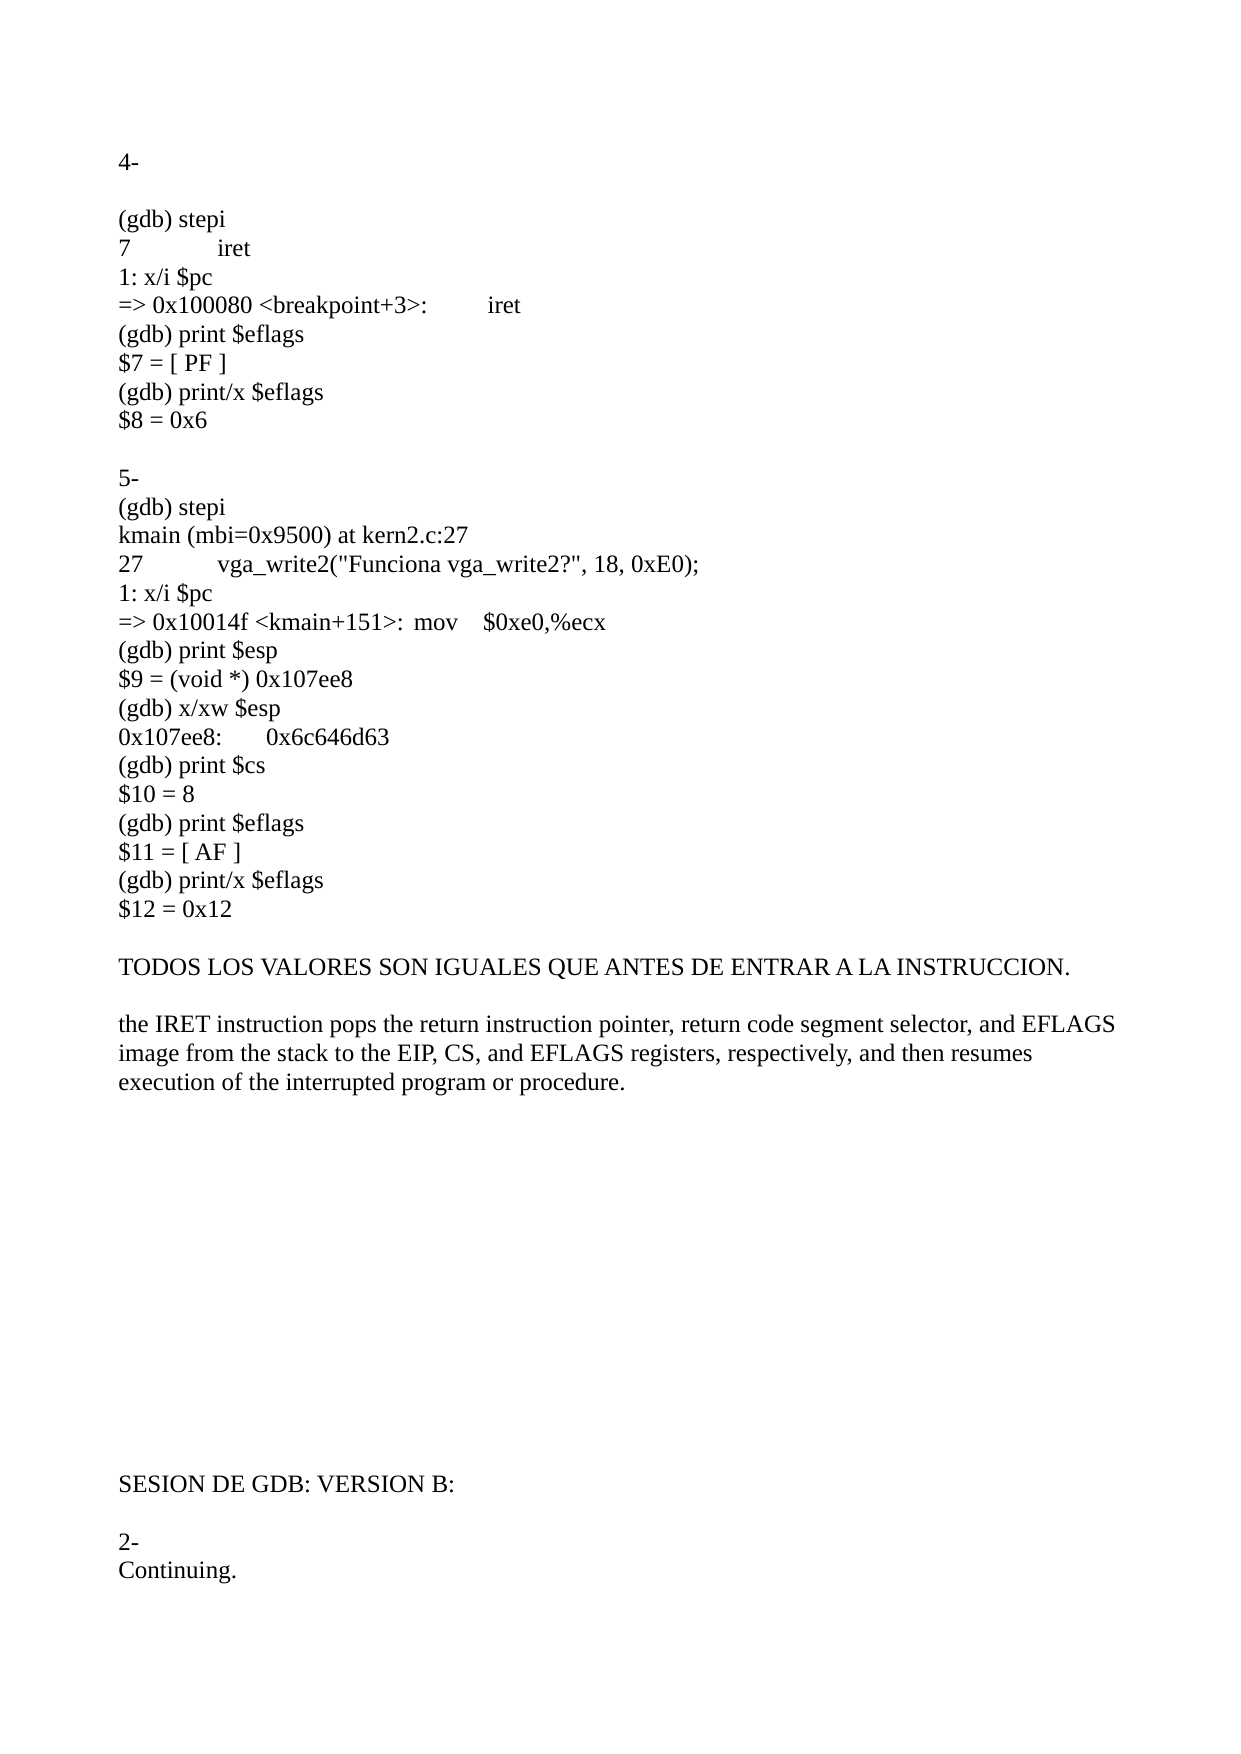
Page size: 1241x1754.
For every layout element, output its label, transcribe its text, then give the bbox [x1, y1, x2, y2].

text 5- [118, 463, 1122, 492]
text (gdb) print $esp [118, 636, 1122, 664]
text => 0x100080 <breakpoint+3>: iret [118, 291, 1122, 319]
text $9 = (void *) 0x107ee8 [118, 664, 1122, 693]
text $8 = 0x6 [118, 406, 1122, 434]
text SESION DE GDB: VERSION B: [118, 1469, 1122, 1498]
text 4- [118, 147, 1122, 176]
text (gdb) stepi [118, 204, 1122, 233]
text kmain (mbi=0x9500) at kern2.c:27 [118, 521, 1122, 549]
text 1: x/i $pc [118, 578, 1122, 607]
text 7 iret [118, 233, 1122, 262]
text $10 = 8 [118, 779, 1122, 808]
text $11 = [ AF ] [118, 837, 1122, 866]
text (gdb) print $eflags [118, 319, 1122, 348]
text (gdb) x/xw $esp [118, 693, 1122, 722]
text $7 = [ PF ] [118, 348, 1122, 377]
text $12 = 0x12 [118, 894, 1122, 923]
text (gdb) print $eflags [118, 808, 1122, 837]
text => 0x10014f <kmain+151>: mov $0xe0,%ecx [118, 607, 1122, 636]
text TODOS LOS VALORES SON IGUALES QUE ANTES DE ENTRAR A LA INSTRUCCION. [118, 952, 1122, 981]
text 2- [118, 1527, 1122, 1556]
text the IRET instruction pops the return instruction pointer, return code segment selector, and EFLAGS image from the stack to the EIP, CS, and EFLAGS registers, respectively, and then resumes execution of the interrupted program or procedure. [118, 1009, 1122, 1096]
text (gdb) stepi [118, 492, 1122, 521]
text (gdb) print $cs [118, 751, 1122, 779]
text 27 vga_write2("Funciona vga_write2?", 18, 0xE0); [118, 549, 1122, 578]
text (gdb) print/x $eflags [118, 377, 1122, 406]
text Continuing. [118, 1556, 1122, 1584]
text (gdb) print/x $eflags [118, 866, 1122, 894]
text 1: x/i $pc [118, 262, 1122, 291]
text 0x107ee8: 0x6c646d63 [118, 722, 1122, 751]
